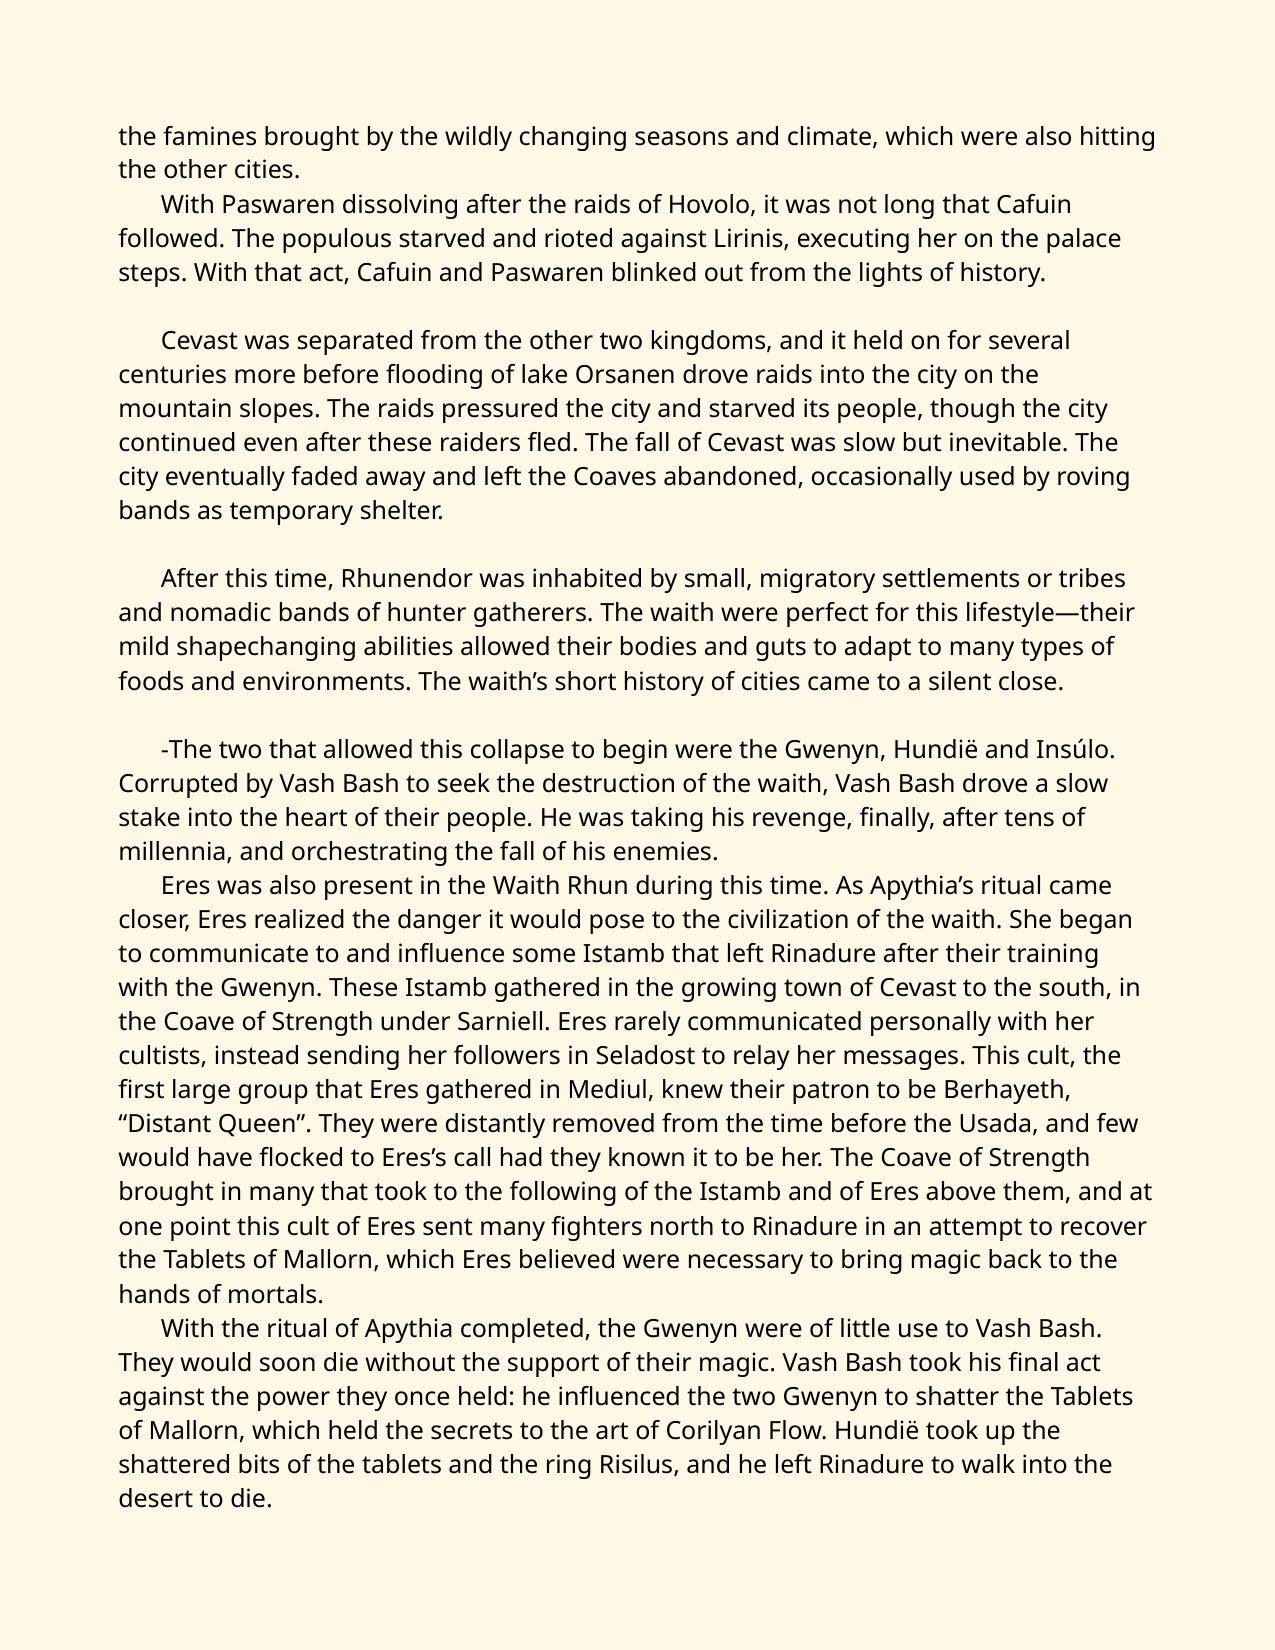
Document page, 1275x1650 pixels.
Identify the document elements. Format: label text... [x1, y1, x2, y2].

text Cevast was separated from the other two kingdoms, and it held on for several centuries more before flooding of lake Orsanen drove raids into the city on the mountain slopes. The raids pressured the city and starved its people, though the city continued even after these raiders fled. The fall of Cevast was slow but inevitable. The city eventually faded away and left the Coaves abandoned, occasionally used by roving bands as temporary shelter. [118, 322, 1157, 527]
text the famines brought by the wildly changing seasons and climate, which were also hitting the other cities. [118, 118, 1157, 186]
text -The two that allowed this collapse to begin were the Gwenyn, Hundië and Insúlo. Corrupted by Vash Bash to seek the destruction of the waith, Vash Bash drove a slow stake into the heart of their people. He was taking his revenge, finally, after tens of millennia, and orchestrating the fall of his enemies. [118, 731, 1157, 867]
text With Paswaren dissolving after the raids of Hovolo, it was not long that Cafuin followed. The populous starved and rioted against Lirinis, executing her on the palace steps. With that act, Cafuin and Paswaren blinked out from the lights of history. [118, 186, 1157, 288]
text Eres was also present in the Waith Rhun during this time. As Apythia’s ritual came closer, Eres realized the danger it would pose to the civilization of the waith. She began to communicate to and influence some Istamb that left Rinadure after their training with the Gwenyn. These Istamb gathered in the growing town of Cevast to the south, in the Coave of Strength under Sarniell. Eres rarely communicated personally with her cultists, instead sending her followers in Seladost to relay her messages. This cult, the first large group that Eres gathered in Mediul, knew their patron to be Berhayeth, “Distant Queen”. They were distantly removed from the time before the Usada, and few would have flocked to Eres’s call had they known it to be her. The Coave of Strength brought in many that took to the following of the Istamb and of Eres above them, and at one point this cult of Eres sent many fighters north to Rinadure in an attempt to recover the Tablets of Mallorn, which Eres believed were necessary to bring magic back to the hands of mortals. [118, 867, 1157, 1310]
text With the ritual of Apythia completed, the Gwenyn were of little use to Vash Bash. They would soon die without the support of their magic. Vash Bash took his final act against the power they once held: he influenced the two Gwenyn to shatter the Tablets of Mallorn, which held the secrets to the art of Corilyan Flow. Hundië took up the shattered bits of the tablets and the ring Risilus, and he left Rinadure to walk into the desert to die. [118, 1310, 1157, 1515]
text After this time, Rhunendor was inhabited by small, migratory settlements or tribes and nomadic bands of hunter gatherers. The waith were perfect for this lifestyle—their mild shapechanging abilities allowed their bodies and guts to adapt to many types of foods and environments. The waith’s short history of cities came to a silent close. [118, 561, 1157, 697]
